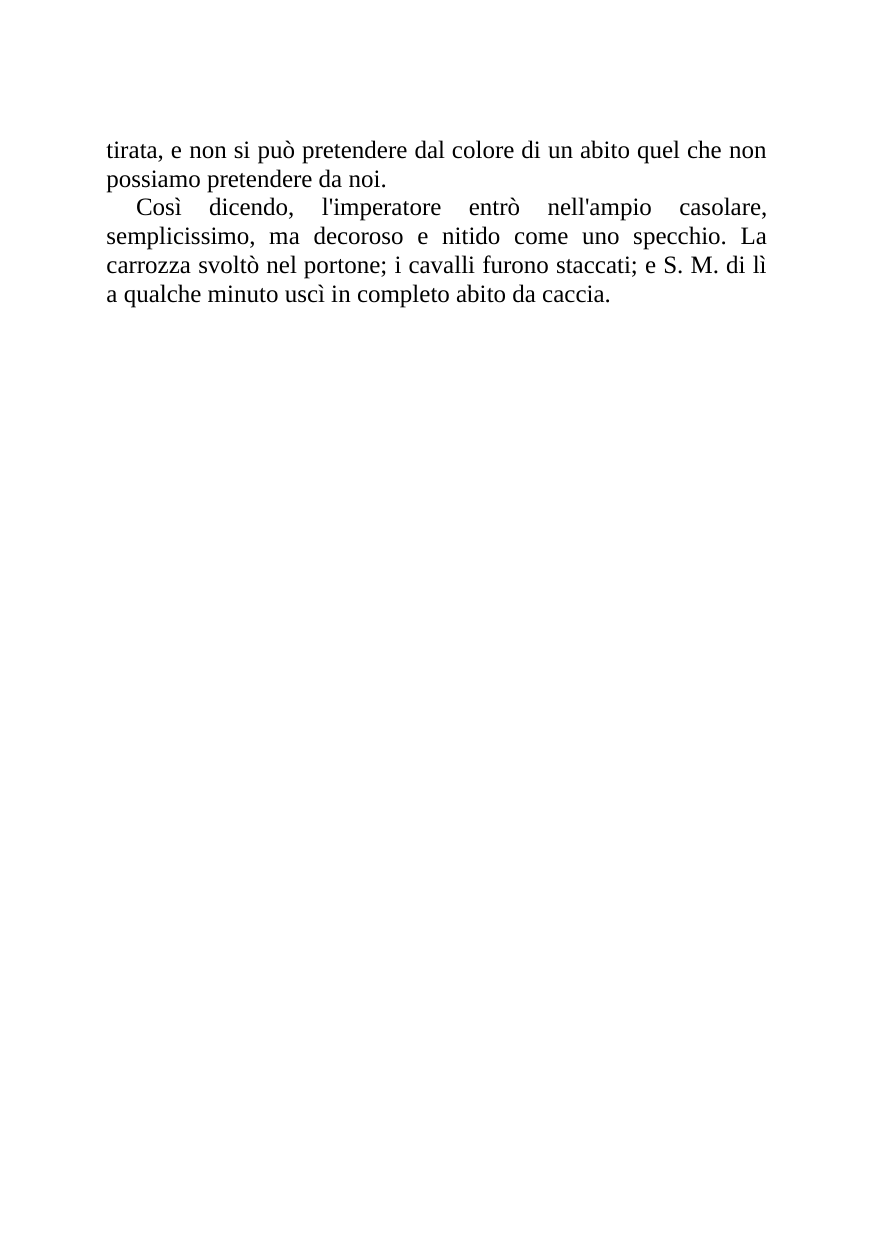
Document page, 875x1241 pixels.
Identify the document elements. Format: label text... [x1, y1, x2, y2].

text tirata, e non si può pretendere dal colore di un abito quel che non possiamo pretendere da noi. [106, 135, 768, 192]
text Così dicendo, l'imperatore entrò nell'ampio casolare, semplicissimo, ma decoroso e nitido come uno specchio. La carrozza svoltò nel portone; i cavalli furono staccati; e S. M. di lì a qualche minuto uscì in completo abito da caccia. [106, 192, 768, 307]
